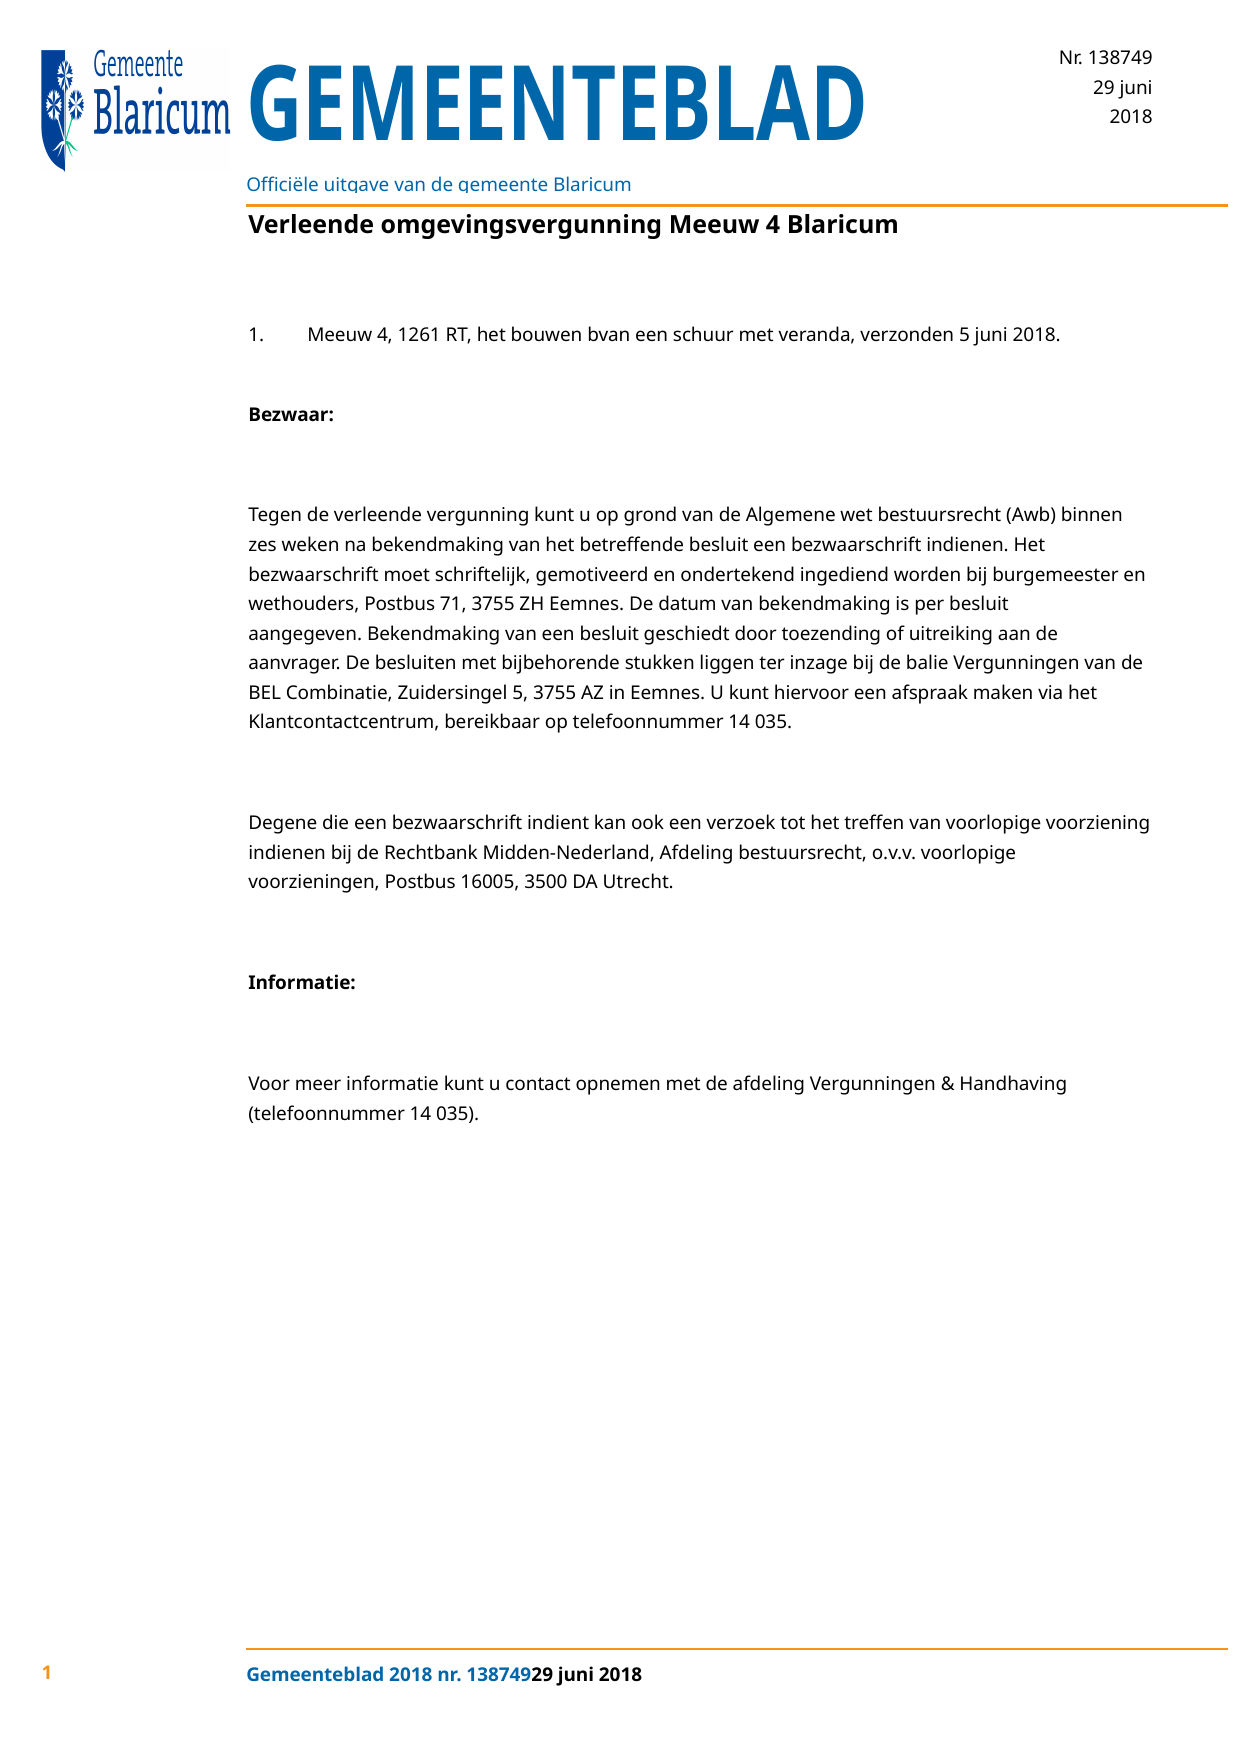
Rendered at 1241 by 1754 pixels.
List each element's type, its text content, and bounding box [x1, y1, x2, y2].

text Degene die een bezwaarschrift indient kan ook een verzoek tot het treffen van voorlopige voorziening indienen bij de Rechtbank Midden-Nederland, Afdeling bestuursrecht, o.v.v. voorlopige voorzieningen, Postbus 16005, 3500 DA Utrecht. [248, 809, 1152, 894]
text Voor meer informatie kunt u contact opnemen met de afdeling Vergunningen & Handhaving (telefoonnummer 14 035). [248, 1070, 1152, 1126]
text Tegen de verleende vergunning kunt u op grond van de Algemene wet bestuursrecht (Awb) binnen zes weken na bekendmaking van het betreffende besluit een bezwaarschrift indienen. Het bezwaarschrift moet schriftelijk, gemotiveerd en ondertekend ingediend worden bij burgemeester en wethouders, Postbus 71, 3755 ZH Eemnes. De datum van bekendmaking is per besluit aangegeven. Bekendmaking van een besluit geschiedt door toezending of uitreiking aan de aanvrager. De besluiten met bijbehorende stukken liggen ter inzage bij de balie Vergunningen van de BEL Combinatie, Zuidersingel 5, 3755 AZ in Eemnes. U kunt hiervoor een afspraak maken via het Klantcontactcentrum, bereikbaar op telefoonnummer 14 035. [248, 502, 1152, 734]
picture [41, 47, 231, 172]
text Informatie: [248, 969, 1152, 995]
text Bezwaar: [248, 401, 1152, 426]
text Verleende omgevingsvergunning Meeuw 4 Blaricum [248, 207, 1152, 241]
list Meeuw 4, 1261 RT, het bouwen bvan een schuur met veranda, verzonden 5 juni 2018. [248, 321, 1152, 346]
